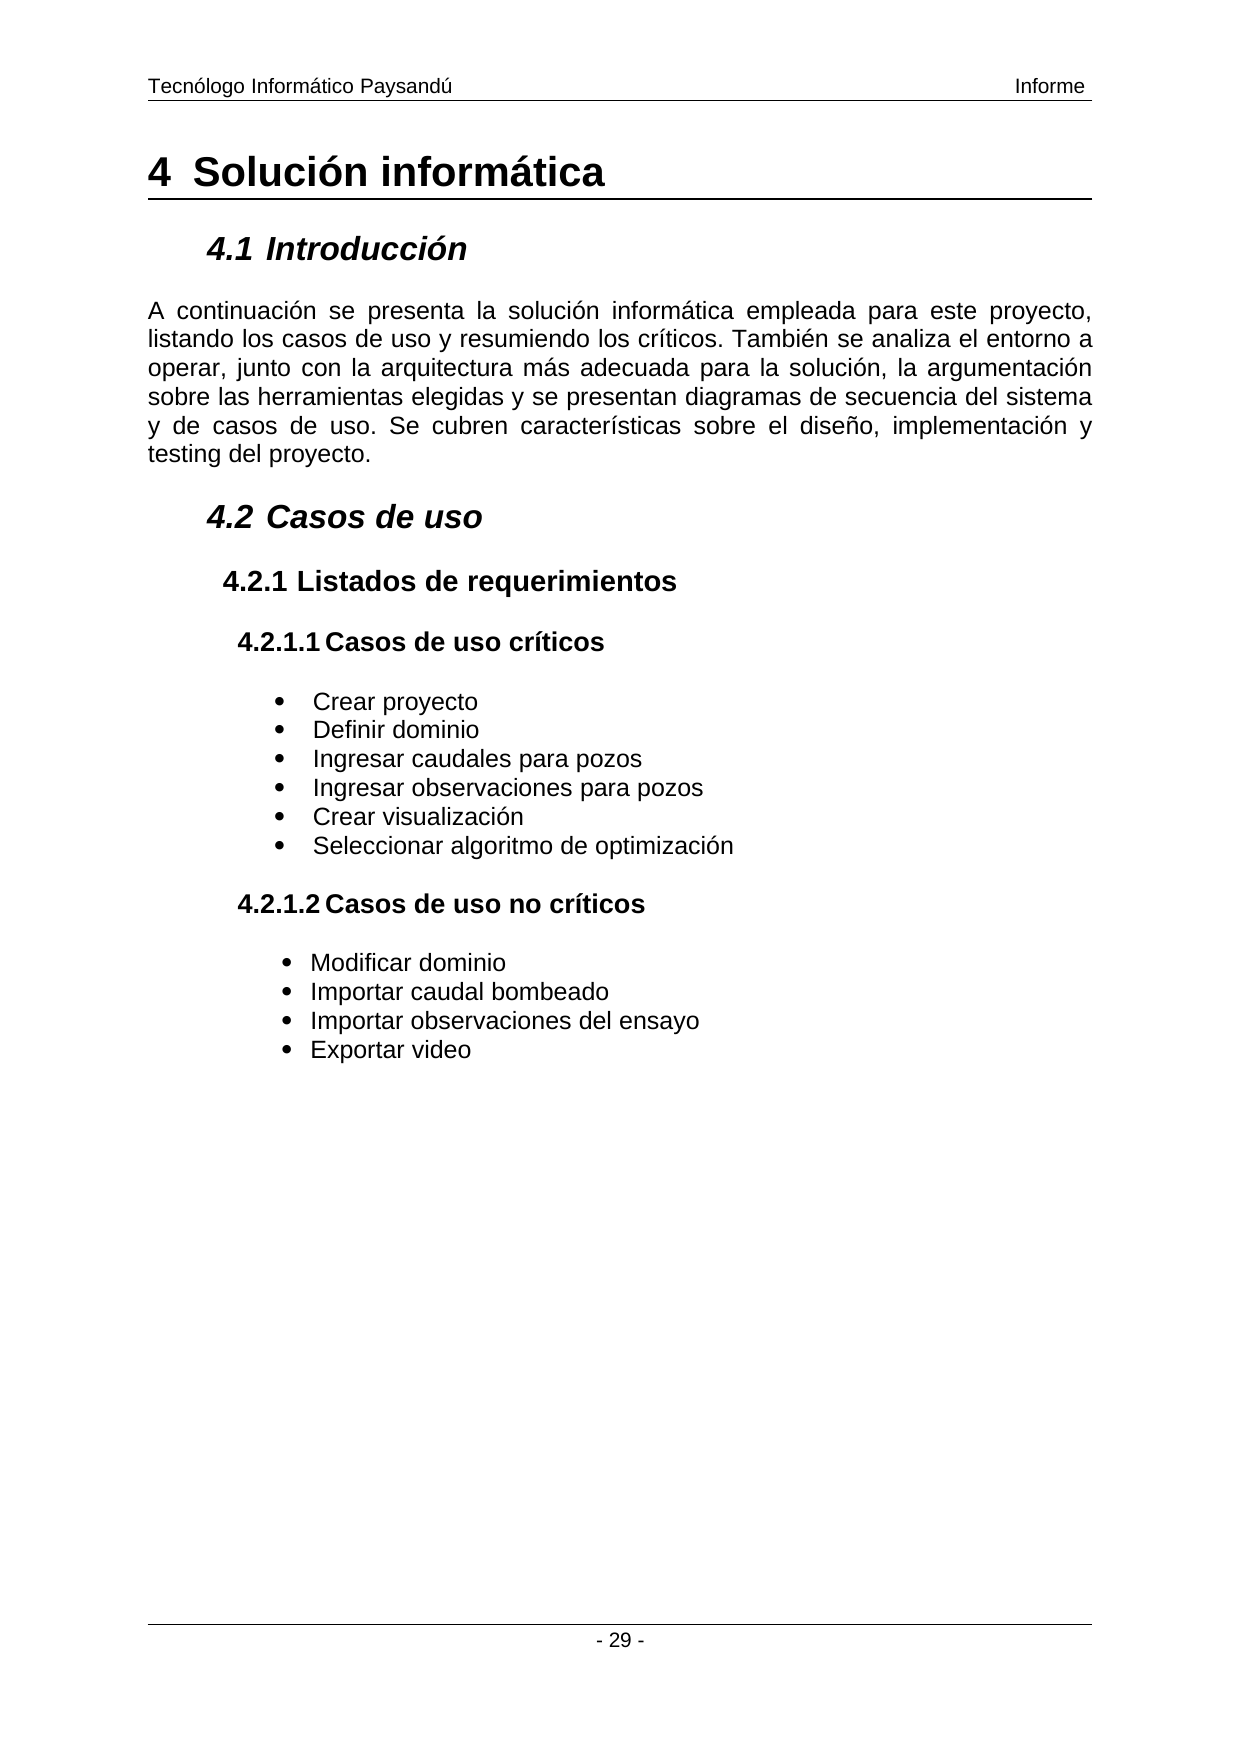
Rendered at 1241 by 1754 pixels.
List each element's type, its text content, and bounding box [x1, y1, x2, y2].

list Crear visualización [275, 802, 1092, 831]
list Definir dominio [275, 715, 1092, 744]
list Ingresar observaciones para pozos [275, 773, 1092, 802]
text A continuación se presenta la solución informática empleada para este proyecto, listando los casos de uso y resumiendo los críticos. También se analiza el entorno a operar, junto con la arquitectura más adecuada para la solución, la argumentación sobre las herramientas elegidas y se presentan diagramas de secuencia del sistema y de casos de uso. Se cubren características sobre el diseño, implementación y testing del proyecto. [148, 296, 1092, 468]
subtitle Casos de uso [207, 497, 1092, 535]
list Importar caudal bombeado [282, 977, 1092, 1006]
list Ingresar caudales para pozos [275, 744, 1092, 773]
subtitle Casos de uso críticos [237, 626, 1092, 658]
subtitle Solución informática [148, 148, 1092, 198]
subtitle Casos de uso no críticos [237, 888, 1092, 919]
list Seleccionar algoritmo de optimización [275, 831, 1092, 859]
subtitle Listados de requerimientos [223, 564, 1092, 598]
list Exportar video [282, 1035, 1092, 1064]
list Crear proyecto [275, 686, 1092, 715]
list Modificar dominio [282, 948, 1092, 977]
subtitle Introducción [207, 228, 1092, 267]
list Importar observaciones del ensayo [282, 1006, 1092, 1035]
